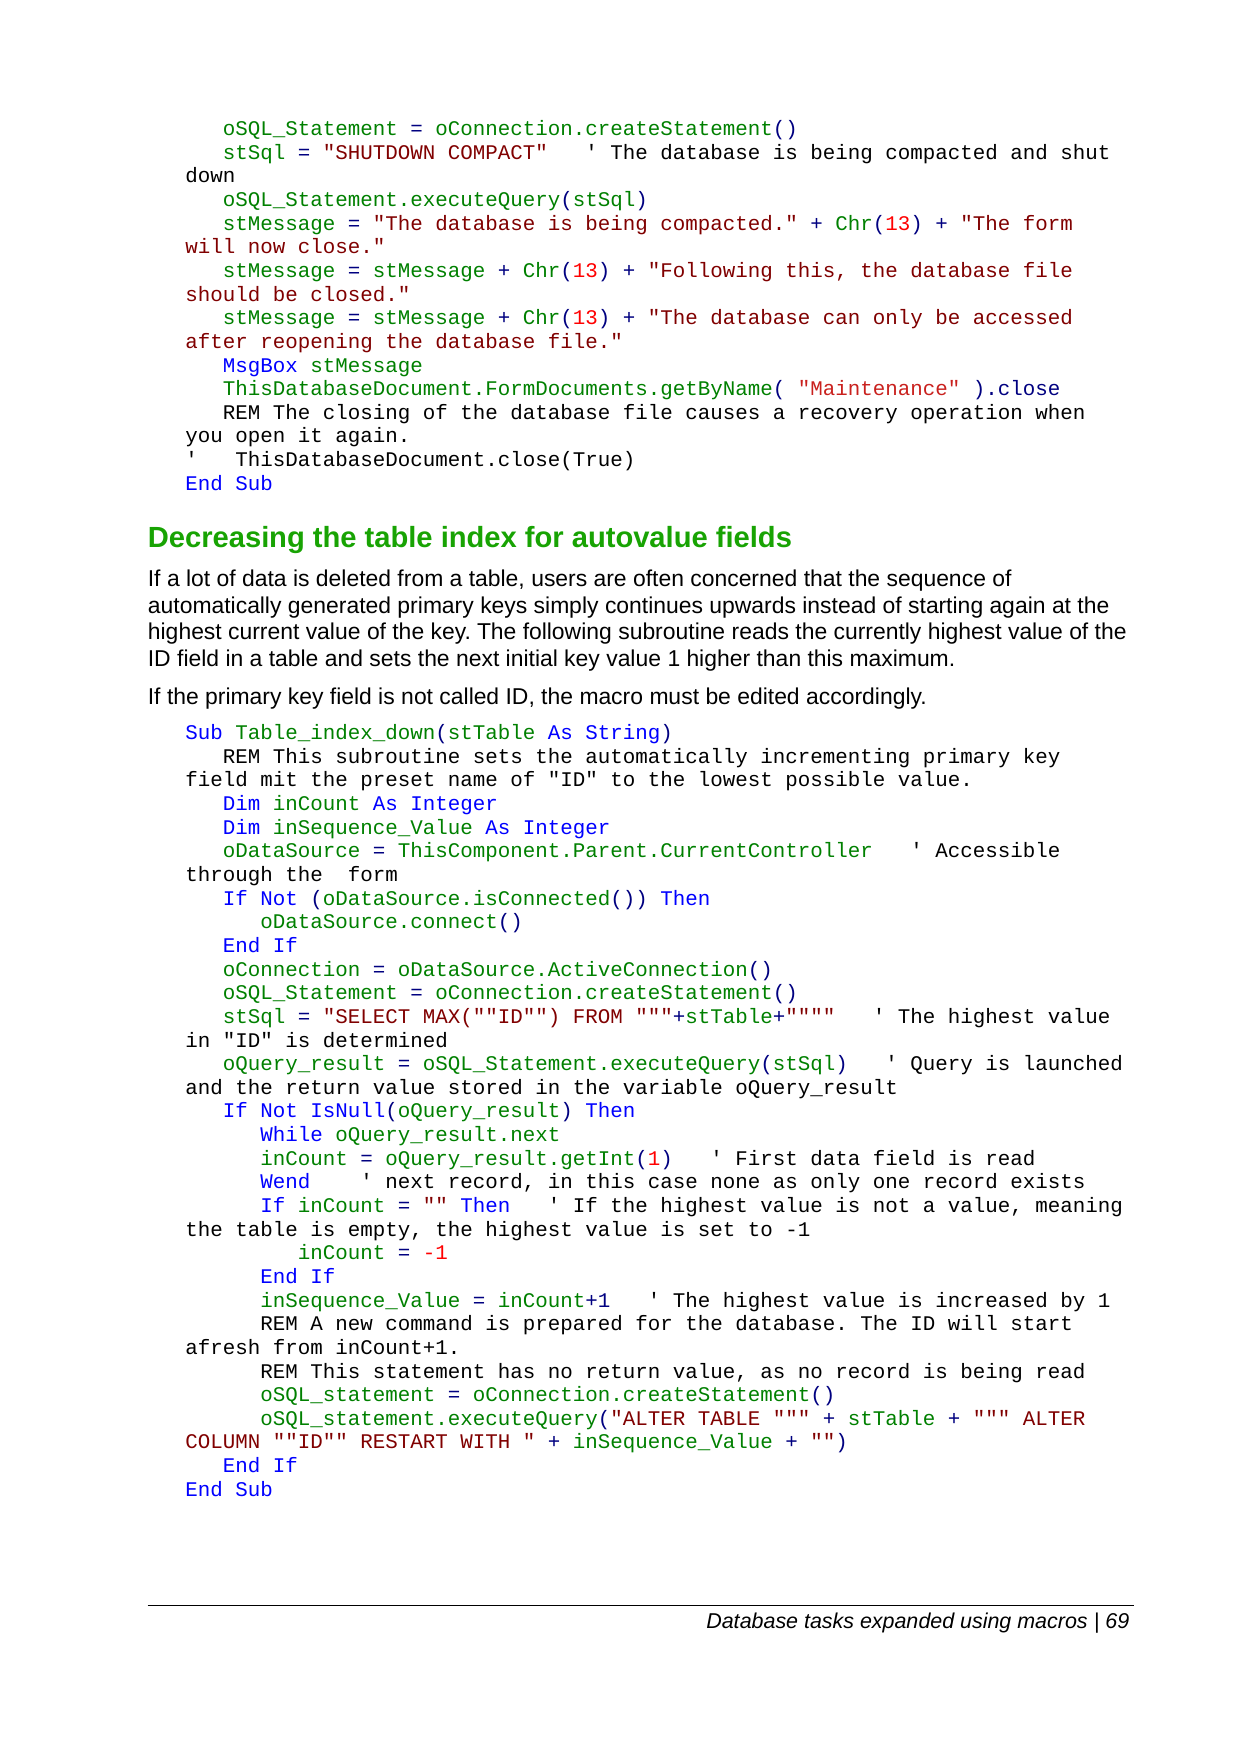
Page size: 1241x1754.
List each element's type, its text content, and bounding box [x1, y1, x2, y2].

text End Sub [185, 473, 1134, 496]
text stMessage = stMessage + Chr(13) + "Following this, the database file should be closed." [185, 260, 1134, 307]
text oQuery_result = oSQL_Statement.executeQuery(stSql) ' Query is launched and the return value stored in the variable oQuery_result [185, 1053, 1134, 1101]
text stMessage = stMessage + Chr(13) + "The database can only be accessed after reopening the database file." [185, 307, 1134, 354]
text End If [185, 1455, 1134, 1479]
text ThisDatabaseDocument.FormDocuments.getByName( "Maintenance" ).close [185, 378, 1134, 402]
text stSql = "SHUTDOWN COMPACT" ' The database is being compacted and shut down [185, 142, 1134, 189]
text inCount = oQuery_result.getInt(1) ' First data field is read [185, 1148, 1134, 1171]
text inSequence_Value = inCount+1 ' The highest value is increased by 1 [185, 1290, 1134, 1313]
text oSQL_Statement = oConnection.createStatement() [185, 982, 1134, 1006]
text End If [185, 935, 1134, 959]
text oConnection = oDataSource.ActiveConnection() [185, 959, 1134, 982]
text ' ThisDatabaseDocument.close(True) [185, 449, 1134, 473]
text If a lot of data is deleted from a table, users are often concerned that the sequence of automatically generated primary keys simply continues upwards instead of starting again at the highest current value of the key. The following subroutine reads the currently highest value of the ID field in a table and sets the next initial key value 1 higher than this maximum. [148, 565, 1134, 671]
text If inCount = "" Then ' If the highest value is not a value, meaning the table is empty, the highest value is set to -1 [185, 1195, 1134, 1242]
text oDataSource.connect() [185, 911, 1134, 935]
text REM This subroutine sets the automatically incrementing primary key field mit the preset name of "ID" to the lowest possible value. [185, 746, 1134, 793]
text MsgBox stMessage [185, 354, 1134, 378]
text oSQL_Statement.executeQuery(stSql) [185, 189, 1134, 213]
text stMessage = "The database is being compacted." + Chr(13) + "The form will now close." [185, 213, 1134, 260]
text While oQuery_result.next [185, 1124, 1134, 1148]
text stSql = "SELECT MAX(""ID"") FROM """+stTable+"""" ' The highest value in "ID" is determined [185, 1006, 1134, 1053]
text If the primary key field is not called ID, the macro must be edited accordingly. [148, 683, 1134, 710]
text Dim inSequence_Value As Integer [185, 817, 1134, 840]
text REM The closing of the database file causes a recovery operation when you open it again. [185, 402, 1134, 449]
text inCount = -1 [185, 1242, 1134, 1266]
text oDataSource = ThisComponent.Parent.CurrentController ' Accessible through the form [185, 840, 1134, 888]
text REM This statement has no return value, as no record is being read [185, 1361, 1134, 1384]
text If Not (oDataSource.isConnected()) Then [185, 888, 1134, 911]
text End Sub [185, 1479, 1134, 1502]
text Dim inCount As Integer [185, 793, 1134, 817]
text oSQL_Statement = oConnection.createStatement() [185, 118, 1134, 142]
text Sub Table_index_down(stTable As String) [185, 722, 1134, 746]
subtitle Decreasing the table index for autovalue fields [148, 520, 1134, 554]
text oSQL_statement.executeQuery("ALTER TABLE """ + stTable + """ ALTER COLUMN ""ID"" RESTART WITH " + inSequence_Value + "") [185, 1408, 1134, 1455]
text End If [185, 1266, 1134, 1290]
text oSQL_statement = oConnection.createStatement() [185, 1384, 1134, 1408]
text If Not IsNull(oQuery_result) Then [185, 1101, 1134, 1124]
text REM A new command is prepared for the database. The ID will start afresh from inCount+1. [185, 1313, 1134, 1361]
text Wend ' next record, in this case none as only one record exists [185, 1171, 1134, 1195]
